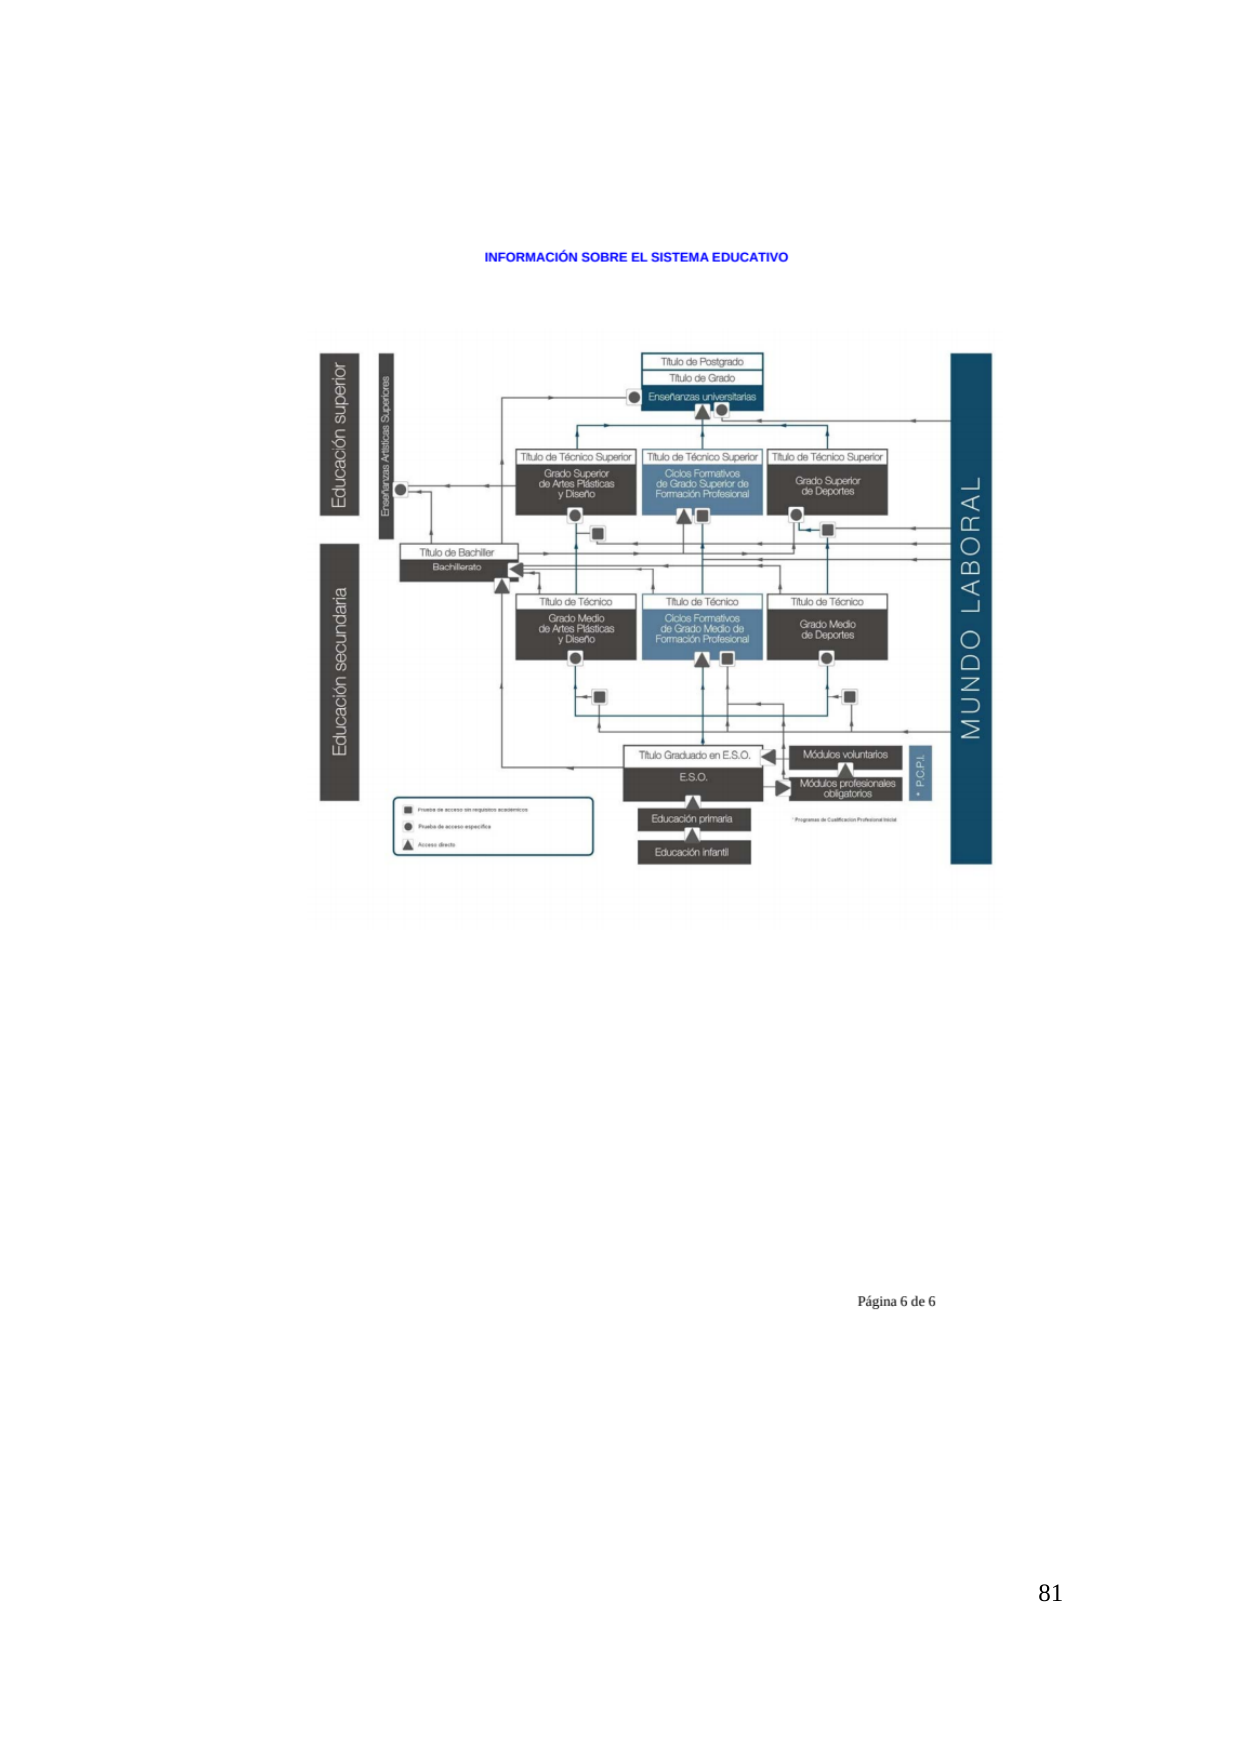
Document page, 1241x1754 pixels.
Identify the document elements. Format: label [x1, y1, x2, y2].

picture [206, 147, 1063, 1360]
